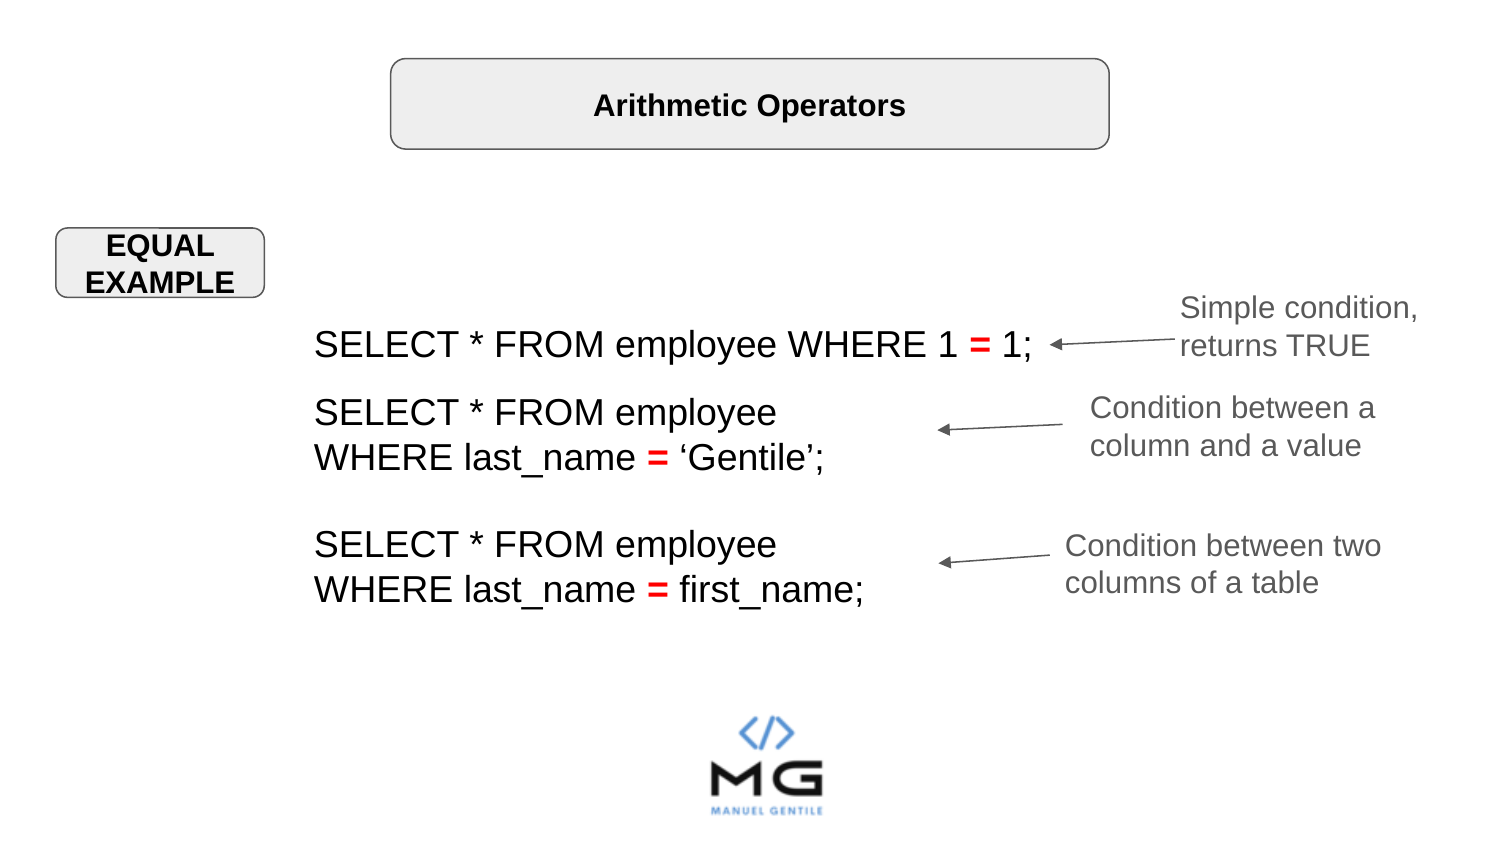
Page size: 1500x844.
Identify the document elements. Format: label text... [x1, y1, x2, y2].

text_box Condition between a column and a value [1074, 372, 1473, 463]
text_box Arithmetic Operators [390, 58, 1110, 150]
picture [688, 687, 846, 844]
text_box Condition between two columns of a table [1049, 509, 1473, 601]
text_box SELECT * FROM employee WHERE last_name = ‘Gentile’; [298, 372, 1066, 443]
text_box SELECT * FROM employee WHERE 1 = 1; [298, 305, 1066, 372]
text_box SELECT * FROM employee WHERE last_name = first_name; [298, 505, 1066, 575]
text_box Simple condition, returns TRUE [1164, 272, 1437, 316]
text_box EQUAL EXAMPLE [55, 227, 265, 298]
